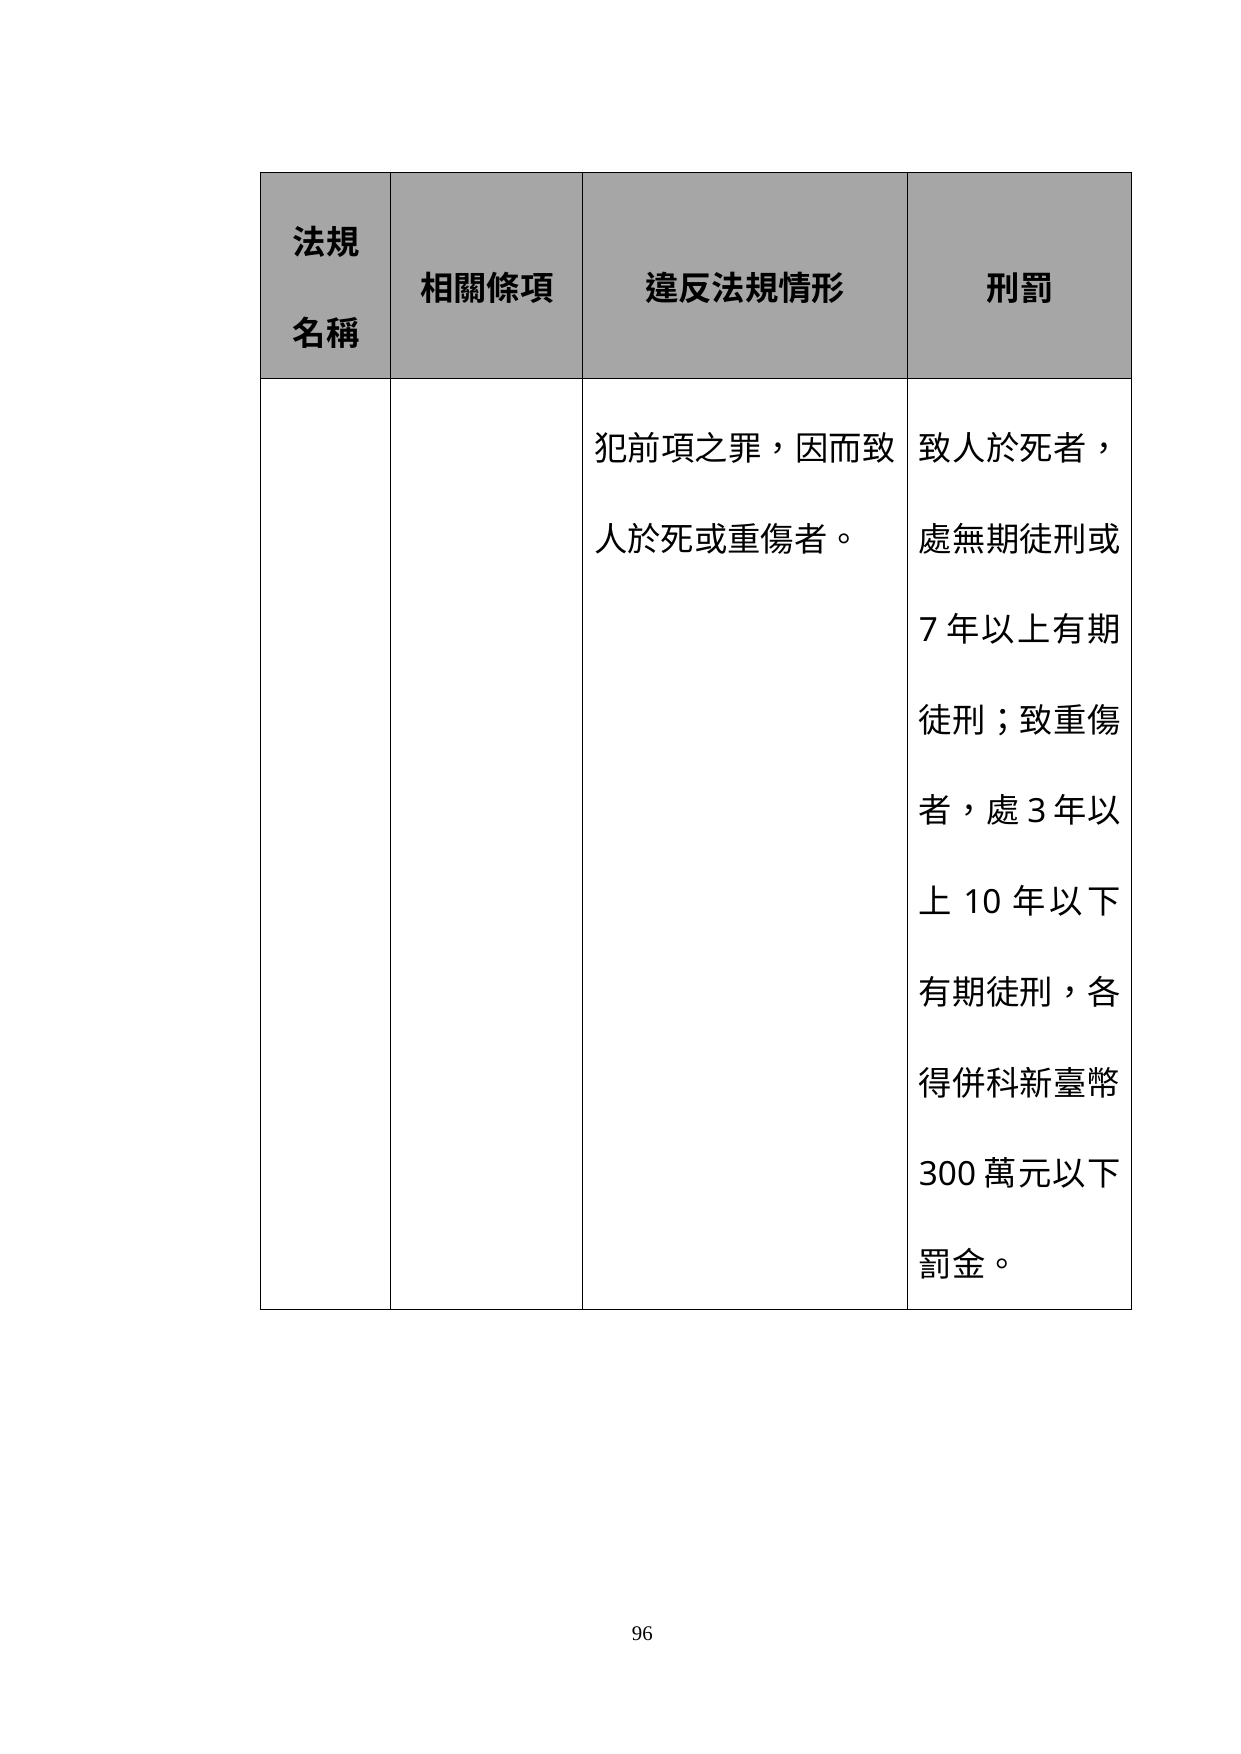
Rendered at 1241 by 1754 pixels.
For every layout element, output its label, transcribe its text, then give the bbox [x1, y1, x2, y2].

table_header 刑罰 [908, 173, 1131, 378]
table_cell [391, 379, 582, 1308]
table_header 違反法規情形 [583, 173, 907, 378]
table_header 相關條項 [391, 173, 582, 378]
table_header 法規 名稱 [261, 173, 390, 378]
table_cell [261, 379, 390, 1308]
table_cell 犯前項之罪，因而致人於死或重傷者。 [583, 379, 907, 1308]
table_cell 致人於死者，處無期徒刑或7年以上有期徒刑；致重傷者，處3年以上10年以下有期徒刑，各得併科新臺幣300萬元以下罰金。 [908, 379, 1131, 1308]
